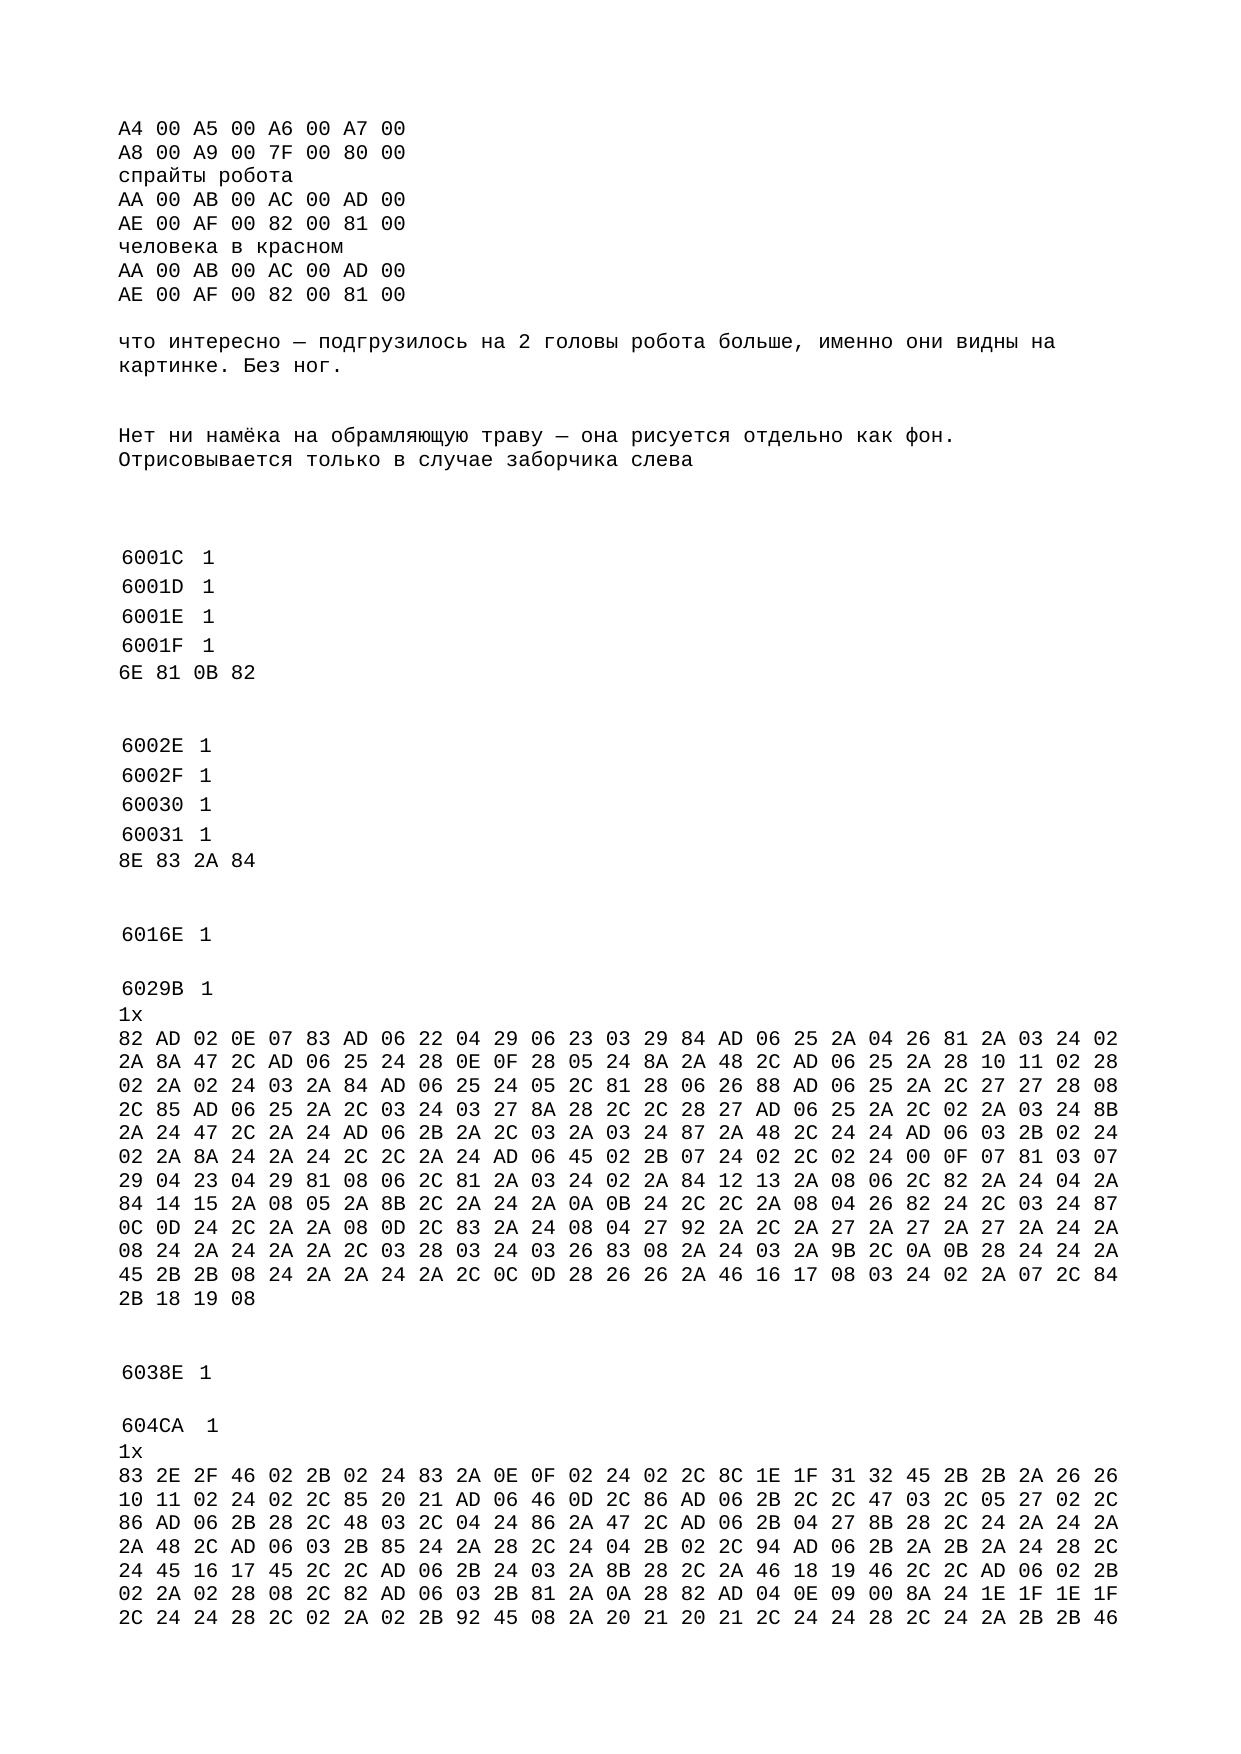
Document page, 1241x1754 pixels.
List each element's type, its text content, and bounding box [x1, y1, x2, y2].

table_header 1 [196, 921, 224, 951]
table_header 6001C [118, 544, 199, 573]
text 1x [118, 1004, 1122, 1028]
table_header 6002E [118, 733, 196, 762]
table_header 1 [199, 544, 227, 573]
text Нет ни намёка на обрамляющую траву — она рисуется отдельно как фон. Отрисовывается только в случае заборчика слева [118, 426, 1122, 473]
table_header 6016E [118, 921, 196, 951]
text человека в красном [118, 236, 1122, 260]
table_header 1 [198, 975, 226, 1004]
text что интересно — подгрузилось на 2 головы робота больше, именно они видны на картинке. Без ног. [118, 331, 1122, 378]
table_cell 6001F [118, 632, 199, 662]
text 1x [118, 1441, 1122, 1465]
table_header 6029B [118, 975, 198, 1004]
table_cell 1 [199, 603, 227, 632]
text спрайты робота [118, 165, 1122, 189]
text AE 00 AF 00 82 00 81 00 [118, 213, 1122, 236]
text A4 00 A5 00 A6 00 A7 00 [118, 118, 1122, 142]
text 82 AD 02 0E 07 83 AD 06 22 04 29 06 23 03 29 84 AD 06 25 2A 04 26 81 2A 03 24 02 2A 8A 47 2C AD 06 25 24 28 0E 0F 28 05 24 8A 2A 48 2C AD 06 25 2A 28 10 11 02 28 02 2A 02 24 03 2A 84 AD 06 25 24 05 2C 81 28 06 26 88 AD 06 25 2A 2C 27 27 28 08 2C 85 AD 06 25 2A 2C 03 24 03 27 8A 28 2C 2C 28 27 AD 06 25 2A 2C 02 2A 03 24 8B 2A 24 47 2C 2A 24 AD 06 2B 2A 2C 03 2A 03 24 87 2A 48 2C 24 24 AD 06 03 2B 02 24 02 2A 8A 24 2A 24 2C 2C 2A 24 AD 06 45 02 2B 07 24 02 2C 02 24 00 0F 07 81 03 07 29 04 23 04 29 81 08 06 2C 81 2A 03 24 02 2A 84 12 13 2A 08 06 2C 82 2A 24 04 2A 84 14 15 2A 08 05 2A 8B 2C 2A 24 2A 0A 0B 24 2C 2C 2A 08 04 26 82 24 2C 03 24 87 0C 0D 24 2C 2A 2A 08 0D 2C 83 2A 24 08 04 27 92 2A 2C 2A 27 2A 27 2A 27 2A 24 2A 08 24 2A 24 2A 2A 2C 03 28 03 24 03 26 83 08 2A 24 03 2A 9B 2C 0A 0B 28 24 24 2A 45 2B 2B 08 24 2A 2A 24 2A 2C 0C 0D 28 26 26 2A 46 16 17 08 03 24 02 2A 07 2C 84 2B 18 19 08 [118, 1028, 1122, 1311]
text A8 00 A9 00 7F 00 80 00 [118, 142, 1122, 165]
table_header 604CA [118, 1412, 203, 1441]
table_cell 60031 [118, 821, 196, 851]
table_cell 6001E [118, 603, 199, 632]
table_cell 1 [199, 573, 227, 603]
table_cell 1 [196, 821, 224, 851]
table_header 6038E [118, 1359, 196, 1388]
table_header 1 [203, 1412, 232, 1441]
text 6E 81 0B 82 [118, 662, 1122, 685]
text AA 00 AB 00 AC 00 AD 00 [118, 260, 1122, 284]
text 8E 83 2A 84 [118, 851, 1122, 874]
table_cell 60030 [118, 792, 196, 821]
table_cell 6002F [118, 762, 196, 792]
table_cell 1 [196, 792, 224, 821]
table_cell 6001D [118, 573, 199, 603]
table_cell 1 [199, 632, 227, 662]
text AA 00 AB 00 AC 00 AD 00 [118, 189, 1122, 213]
text AE 00 AF 00 82 00 81 00 [118, 284, 1122, 307]
table_header 1 [196, 1359, 224, 1388]
table_cell 1 [196, 762, 224, 792]
text 83 2E 2F 46 02 2B 02 24 83 2A 0E 0F 02 24 02 2C 8C 1E 1F 31 32 45 2B 2B 2A 26 26 10 11 02 24 02 2C 85 20 21 AD 06 46 0D 2C 86 AD 06 2B 2C 2C 47 03 2C 05 27 02 2C 86 AD 06 2B 28 2C 48 03 2C 04 24 86 2A 47 2C AD 06 2B 04 27 8B 28 2C 24 2A 24 2A 2A 48 2C AD 06 03 2B 85 24 2A 28 2C 24 04 2B 02 2C 94 AD 06 2B 2A 2B 2A 24 28 2C 24 45 16 17 45 2C 2C AD 06 2B 24 03 2A 8B 28 2C 2A 46 18 19 46 2C 2C AD 06 02 2B 02 2A 02 28 08 2C 82 AD 06 03 2B 81 2A 0A 28 82 AD 04 0E 09 00 8A 24 1E 1F 1E 1F 2C 24 24 28 2C 02 2A 02 2B 92 45 08 2A 20 21 20 21 2C 24 24 28 2C 24 2A 2B 2B 46 [118, 1465, 1122, 1631]
table_header 1 [196, 733, 224, 762]
